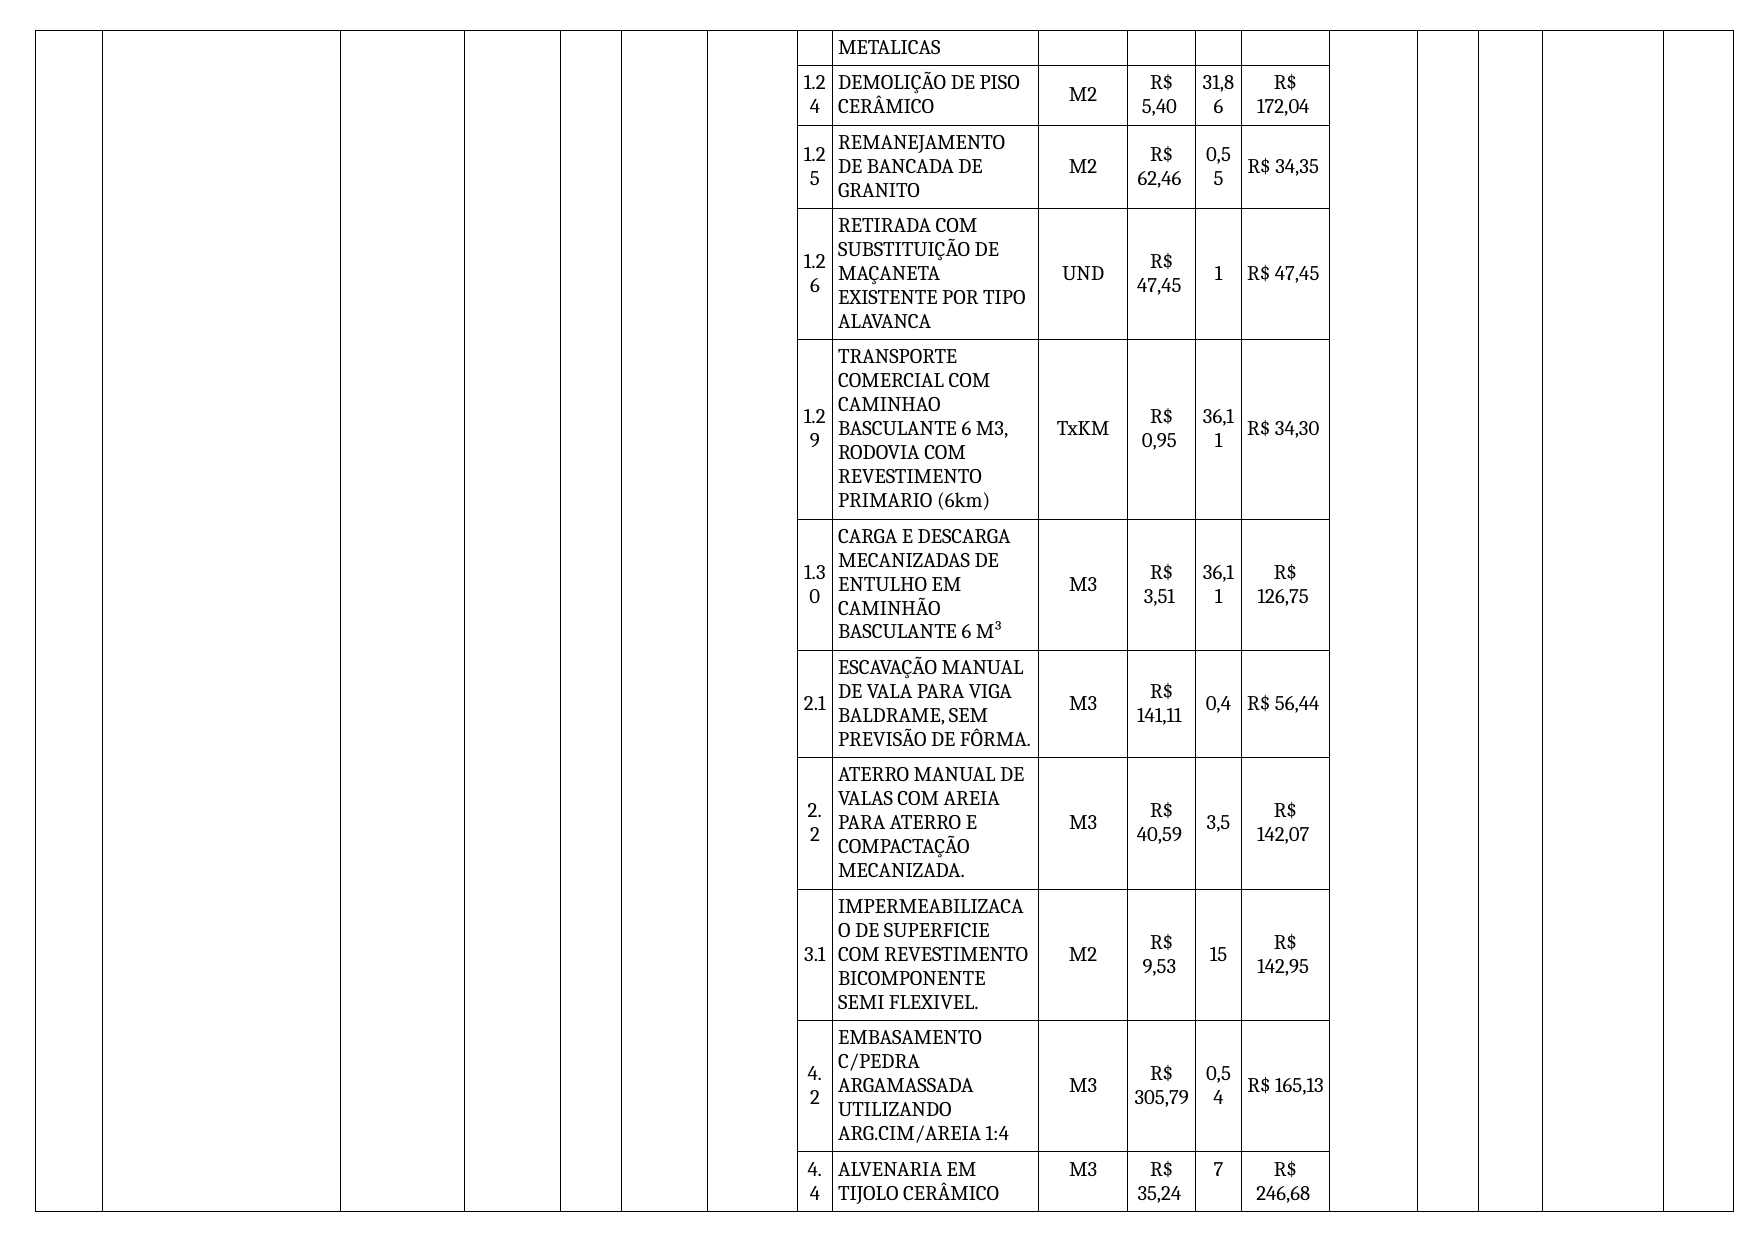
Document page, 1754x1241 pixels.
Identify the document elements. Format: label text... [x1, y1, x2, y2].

table_cell 0,55 [1196, 126, 1241, 208]
table_cell 31,86 [1196, 66, 1241, 124]
table_cell 36,11 [1196, 520, 1241, 650]
table_cell 7 [1196, 1152, 1241, 1211]
table_cell R$ 40,59 [1128, 758, 1195, 889]
table_cell ESCAVAÇÃO MANUAL DE VALA PARA VIGA BALDRAME, SEM PREVISÃO DE FÔRMA. [833, 651, 1038, 757]
table_cell [1664, 31, 1733, 1211]
table_cell DEMOLIÇÃO DE PISO CERÂMICO [833, 66, 1038, 124]
table_cell 1 [1196, 209, 1241, 339]
table_cell R$ 47,45 [1128, 209, 1195, 339]
table_cell R$ 47,45 [1242, 209, 1329, 339]
table_cell 3.1 [798, 890, 832, 1020]
table_cell R$ 246,68 [1242, 1152, 1329, 1211]
table_cell [798, 31, 832, 65]
table_cell R$ 34,35 [1242, 126, 1329, 208]
table_cell 4.4 [798, 1152, 832, 1211]
table_cell M2 [1039, 66, 1127, 124]
table_cell ATERRO MANUAL DE VALAS COM AREIA PARA ATERRO E COMPACTAÇÃO MECANIZADA. [833, 758, 1038, 889]
table_cell M2 [1039, 890, 1127, 1020]
table_cell 1.26 [798, 209, 832, 339]
table_cell R$ 142,07 [1242, 758, 1329, 889]
table_cell 36,11 [1196, 340, 1241, 518]
table_cell R$ 3,51 [1128, 520, 1195, 650]
table_cell CARGA E DESCARGA MECANIZADAS DE ENTULHO EM CAMINHÃO BASCULANTE 6 M³ [833, 520, 1038, 650]
table_cell R$ 126,75 [1242, 520, 1329, 650]
table_cell REMANEJAMENTO DE BANCADA DE GRANITO [833, 126, 1038, 208]
table_cell R$ 35,24 [1128, 1152, 1195, 1211]
table_cell IMPERMEABILIZACAO DE SUPERFICIE COM REVESTIMENTO BICOMPONENTE SEMI FLEXIVEL. [833, 890, 1038, 1020]
table_cell [1418, 31, 1478, 1211]
table_cell 15 [1196, 890, 1241, 1020]
table_cell R$ 5,40 [1128, 66, 1195, 124]
table_cell M3 [1039, 1152, 1127, 1211]
table_cell TRANSPORTE COMERCIAL COM CAMINHAO BASCULANTE 6 M3, RODOVIA COM REVESTIMENTO PRIMARIO (6km) [833, 340, 1038, 518]
table_cell [1242, 31, 1329, 65]
table_cell ALVENARIA EM TIJOLO CERÂMICO [833, 1152, 1038, 1211]
table_cell M2 [1039, 126, 1127, 208]
table_cell [103, 31, 340, 1211]
table_cell 4.2 [798, 1021, 832, 1151]
table_cell R$ 62,46 [1128, 126, 1195, 208]
table_cell M3 [1039, 1021, 1127, 1151]
table_cell UND [1039, 209, 1127, 339]
table_cell EMBASAMENTO C/PEDRA ARGAMASSADA UTILIZANDO ARG.CIM/AREIA 1:4 [833, 1021, 1038, 1151]
table_cell [561, 31, 621, 1211]
table_cell [36, 31, 102, 1211]
table_cell 2.1 [798, 651, 832, 757]
table_cell R$ 9,53 [1128, 890, 1195, 1020]
table_cell M3 [1039, 651, 1127, 757]
table_cell 2.2 [798, 758, 832, 889]
table_cell [1196, 31, 1241, 65]
table_cell 0,54 [1196, 1021, 1241, 1151]
table_cell R$ 56,44 [1242, 651, 1329, 757]
table_cell RETIRADA COM SUBSTITUIÇÃO DE MAÇANETA EXISTENTE POR TIPO ALAVANCA [833, 209, 1038, 339]
table_cell 1.24 [798, 66, 832, 124]
table_cell 1.29 [798, 340, 832, 518]
table_cell [1330, 31, 1417, 1211]
table_cell R$ 305,79 [1128, 1021, 1195, 1151]
table_cell R$ 165,13 [1242, 1021, 1329, 1151]
table_cell TxKM [1039, 340, 1127, 518]
table_cell [1128, 31, 1195, 65]
table_cell [1543, 31, 1663, 1211]
table_cell 3,5 [1196, 758, 1241, 889]
table_cell R$ 172,04 [1242, 66, 1329, 124]
table_cell [708, 31, 797, 1211]
table_cell M3 [1039, 758, 1127, 889]
table_cell [1479, 31, 1542, 1211]
table_cell [1039, 31, 1127, 65]
table_cell 1.25 [798, 126, 832, 208]
table_cell [465, 31, 560, 1211]
table_cell R$ 141,11 [1128, 651, 1195, 757]
table_cell [622, 31, 707, 1211]
table_cell 1.30 [798, 520, 832, 650]
table_cell METALICAS [833, 31, 1038, 65]
table_cell R$ 34,30 [1242, 340, 1329, 518]
table_cell 0,4 [1196, 651, 1241, 757]
table_cell M3 [1039, 520, 1127, 650]
table_cell [341, 31, 464, 1211]
table_cell R$ 142,95 [1242, 890, 1329, 1020]
table_cell R$ 0,95 [1128, 340, 1195, 518]
